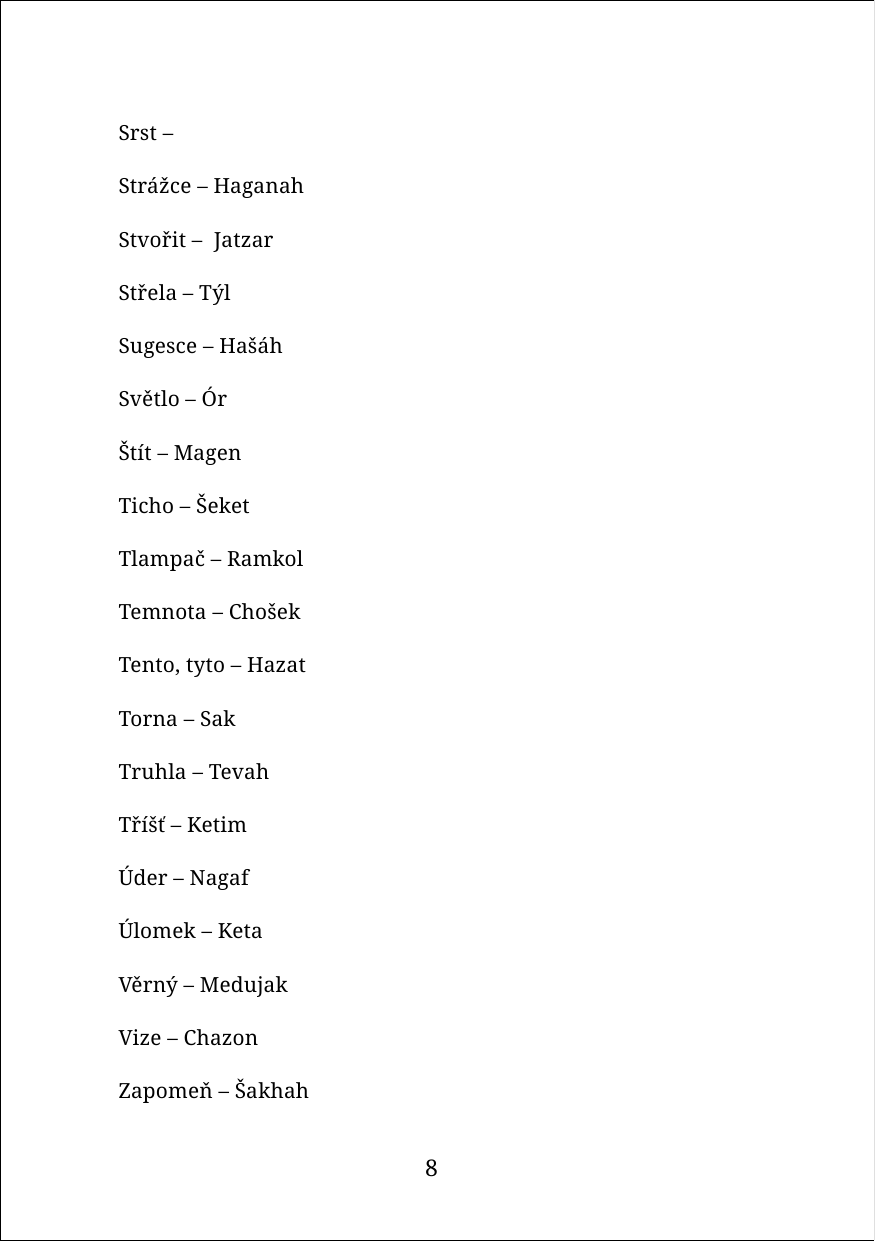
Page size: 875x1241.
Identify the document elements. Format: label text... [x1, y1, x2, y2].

text Stvořit – Jatzar [118, 225, 756, 253]
text Světlo – Ór [118, 384, 756, 413]
text Úder – Nagaf [118, 863, 756, 892]
text Úlomek – Keta [118, 917, 756, 945]
text Tlampač – Ramkol [118, 544, 756, 572]
text Střela – Týl [118, 278, 756, 306]
text Srst – [118, 118, 756, 147]
text Torna – Sak [118, 704, 756, 732]
text Tříšť – Ketim [118, 810, 756, 839]
text Štít – Magen [118, 438, 756, 466]
text Tento, tyto – Hazat [118, 651, 756, 679]
text Ticho – Šeket [118, 491, 756, 519]
text Temnota – Chošek [118, 597, 756, 626]
text Truhla – Tevah [118, 757, 756, 785]
text Sugesce – Hašáh [118, 331, 756, 359]
text Strážce – Haganah [118, 171, 756, 200]
text Věrný – Medujak [118, 970, 756, 998]
text Zapomeň – Šakhah [118, 1076, 756, 1105]
text Vize – Chazon [118, 1023, 756, 1052]
